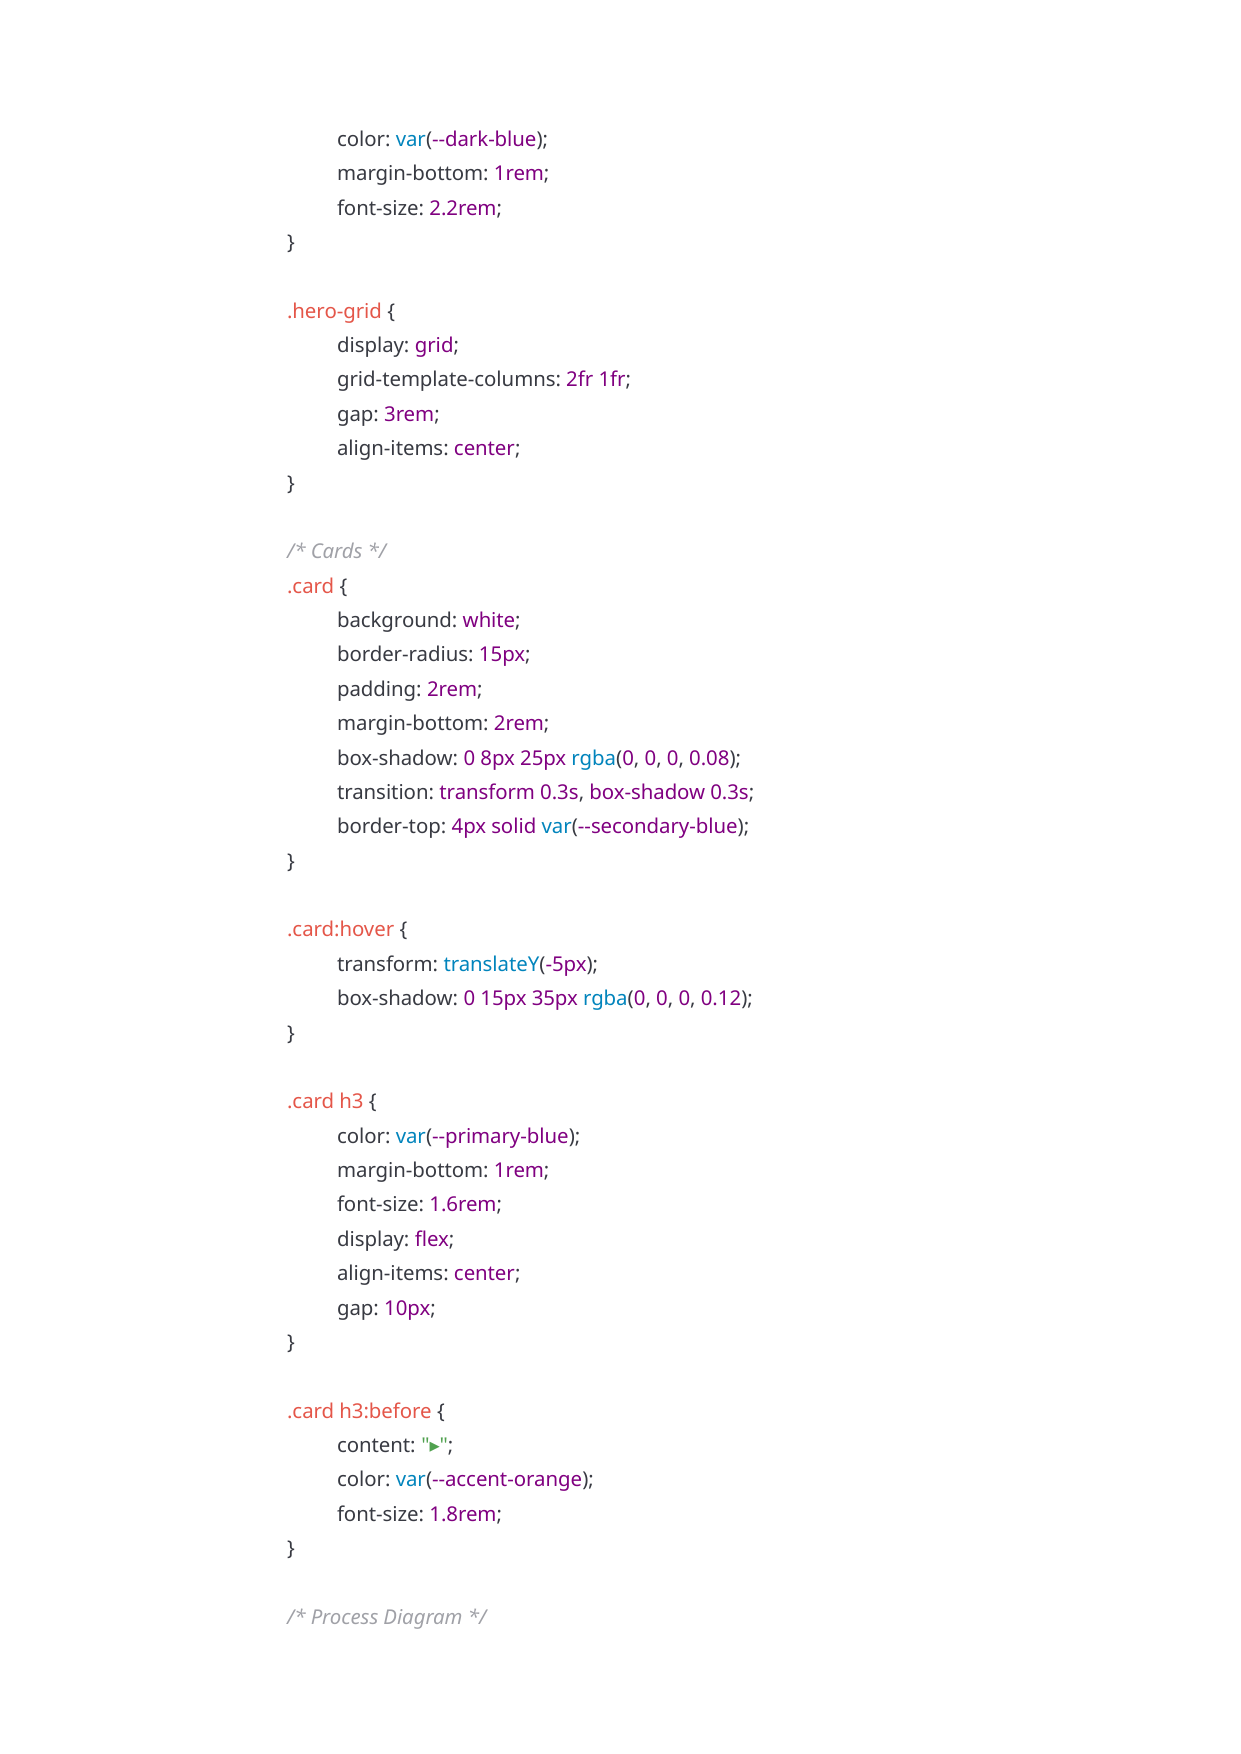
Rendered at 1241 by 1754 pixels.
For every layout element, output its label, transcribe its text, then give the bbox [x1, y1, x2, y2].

text margin-bottom: 1rem; [187, 1149, 1053, 1184]
text margin-bottom: 1rem; [187, 152, 1053, 187]
text border-top: 4px solid var(--secondary-blue); [187, 806, 1053, 840]
text font-size: 1.6rem; [187, 1184, 1053, 1218]
text font-size: 1.8rem; [187, 1493, 1053, 1527]
text box-shadow: 0 15px 35px rgba(0, 0, 0, 0.12); [187, 977, 1053, 1012]
text /* Cards */ [187, 531, 1053, 565]
text } [187, 1321, 1053, 1356]
text } [187, 221, 1053, 256]
text color: var(--accent-orange); [187, 1459, 1053, 1493]
text .card { [187, 565, 1053, 599]
text /* Process Diagram */ [187, 1596, 1053, 1631]
text } [187, 840, 1053, 874]
text .card h3:before { [187, 1390, 1053, 1424]
text align-items: center; [187, 1252, 1053, 1287]
text gap: 10px; [187, 1287, 1053, 1321]
text } [187, 462, 1053, 496]
text transition: transform 0.3s, box-shadow 0.3s; [187, 771, 1053, 806]
text display: flex; [187, 1218, 1053, 1252]
text margin-bottom: 2rem; [187, 702, 1053, 737]
text gap: 3rem; [187, 393, 1053, 427]
text border-radius: 15px; [187, 634, 1053, 668]
text box-shadow: 0 8px 25px rgba(0, 0, 0, 0.08); [187, 737, 1053, 771]
text background: white; [187, 599, 1053, 634]
text .card:hover { [187, 909, 1053, 943]
text .hero-grid { [187, 290, 1053, 324]
text font-size: 2.2rem; [187, 187, 1053, 221]
text content: "▸"; [187, 1424, 1053, 1459]
text display: grid; [187, 324, 1053, 359]
text color: var(--primary-blue); [187, 1115, 1053, 1149]
text padding: 2rem; [187, 668, 1053, 702]
text grid-template-columns: 2fr 1fr; [187, 359, 1053, 393]
text color: var(--dark-blue); [187, 118, 1053, 152]
text .card h3 { [187, 1081, 1053, 1115]
text transform: translateY(-5px); [187, 943, 1053, 977]
text } [187, 1012, 1053, 1046]
text align-items: center; [187, 427, 1053, 462]
text } [187, 1527, 1053, 1562]
